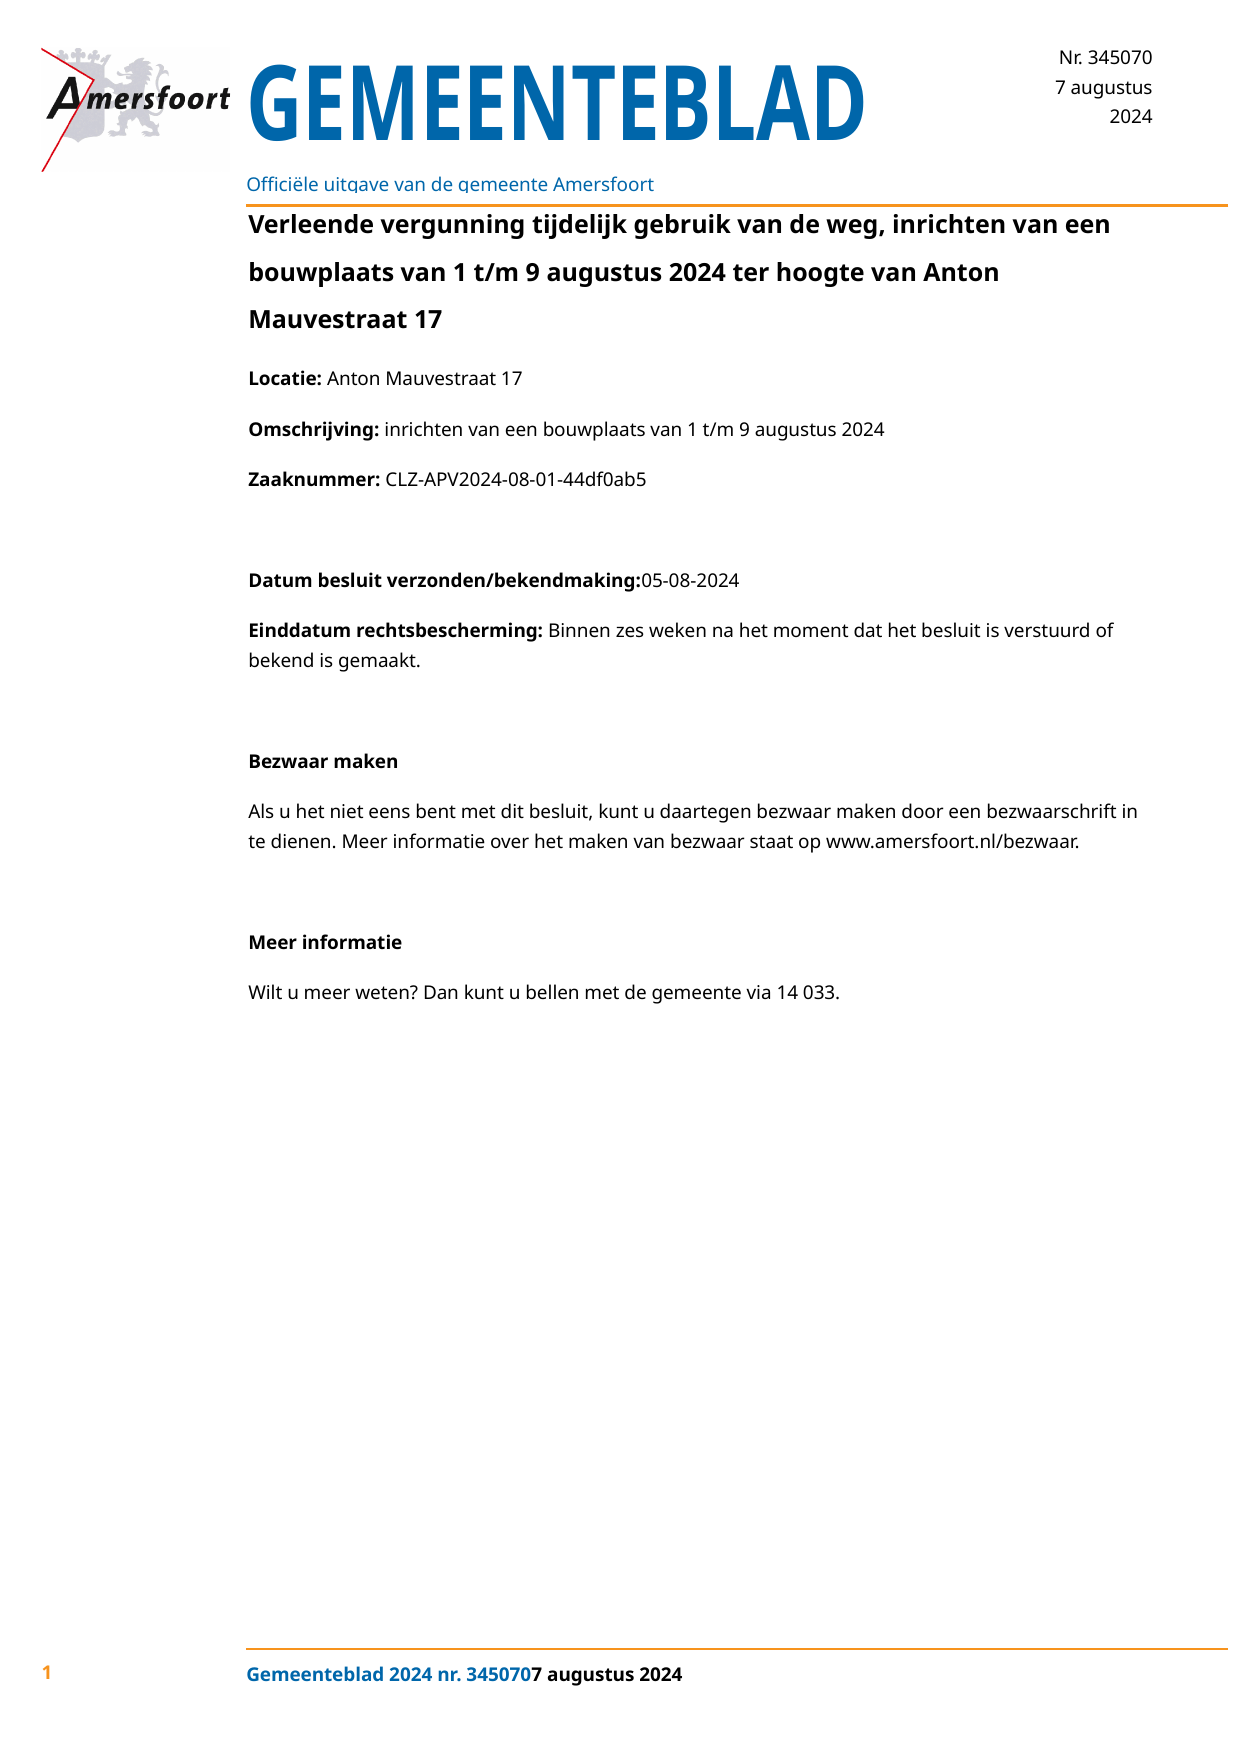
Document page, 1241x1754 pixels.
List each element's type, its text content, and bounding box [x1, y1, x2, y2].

text Meer informatie [248, 929, 1152, 954]
text Bezwaar maken [248, 748, 1152, 774]
text Verleende vergunning tijdelijk gebruik van de weg, inrichten van een bouwplaats van 1 t/m 9 augustus 2024 ter hoogte van Anton Mauvestraat 17 [248, 207, 1152, 336]
text Datum besluit verzonden/bekendmaking:05-08-2024 [248, 567, 1152, 593]
text Als u het niet eens bent met dit besluit, kunt u daartegen bezwaar maken door een bezwaarschrift in te dienen. Meer informatie over het maken van bezwaar staat op www.amersfoort.nl/bezwaar. [248, 798, 1152, 854]
text Omschrijving: inrichten van een bouwplaats van 1 t/m 9 augustus 2024 [248, 416, 1152, 442]
picture [41, 47, 231, 172]
text Einddatum rechtsbescherming: Binnen zes weken na het moment dat het besluit is verstuurd of bekend is gemaakt. [248, 618, 1152, 673]
text Wilt u meer weten? Dan kunt u bellen met de gemeente via 14 033. [248, 979, 1152, 1005]
text Locatie: Anton Mauvestraat 17 [248, 366, 1152, 391]
text Zaaknummer: CLZ-APV2024-08-01-44df0ab5 [248, 466, 1152, 492]
